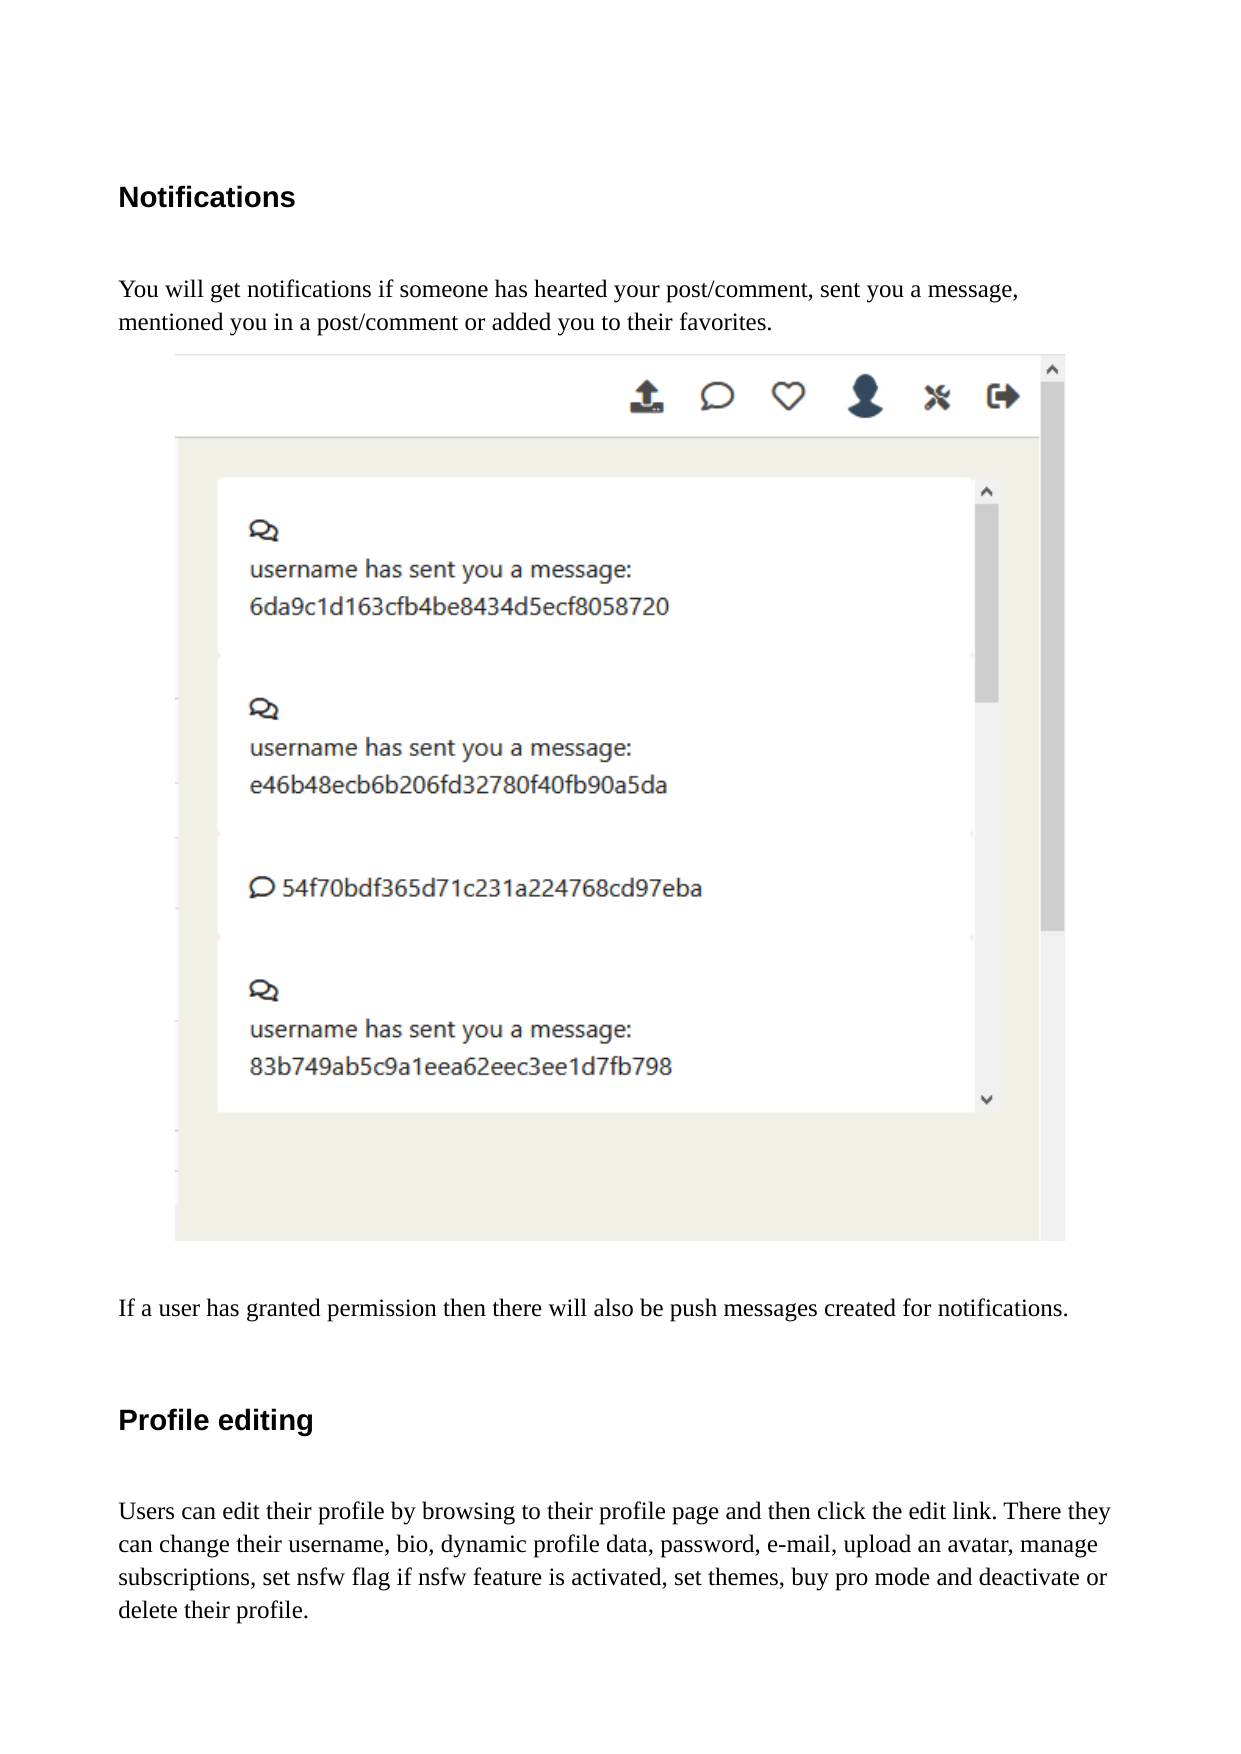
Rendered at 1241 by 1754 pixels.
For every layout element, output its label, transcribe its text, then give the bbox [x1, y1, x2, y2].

subtitle Notifications [118, 180, 1122, 214]
text If a user has granted permission then there will also be push messages created for notifications. [118, 1293, 1122, 1321]
picture [174, 354, 1066, 1241]
text Users can edit their profile by browsing to their profile page and then click the edit link. There they can change their username, bio, dynamic profile data, password, e-mail, upload an avatar, manage subscriptions, set nsfw flag if nsfw feature is activated, set themes, buy pro mode and deactivate or delete their profile. [118, 1496, 1122, 1624]
text You will get notifications if someone has hearted your post/comment, sent you a message, mentioned you in a post/comment or added you to their favorites. [118, 274, 1122, 336]
subtitle Profile editing [118, 1402, 1122, 1436]
